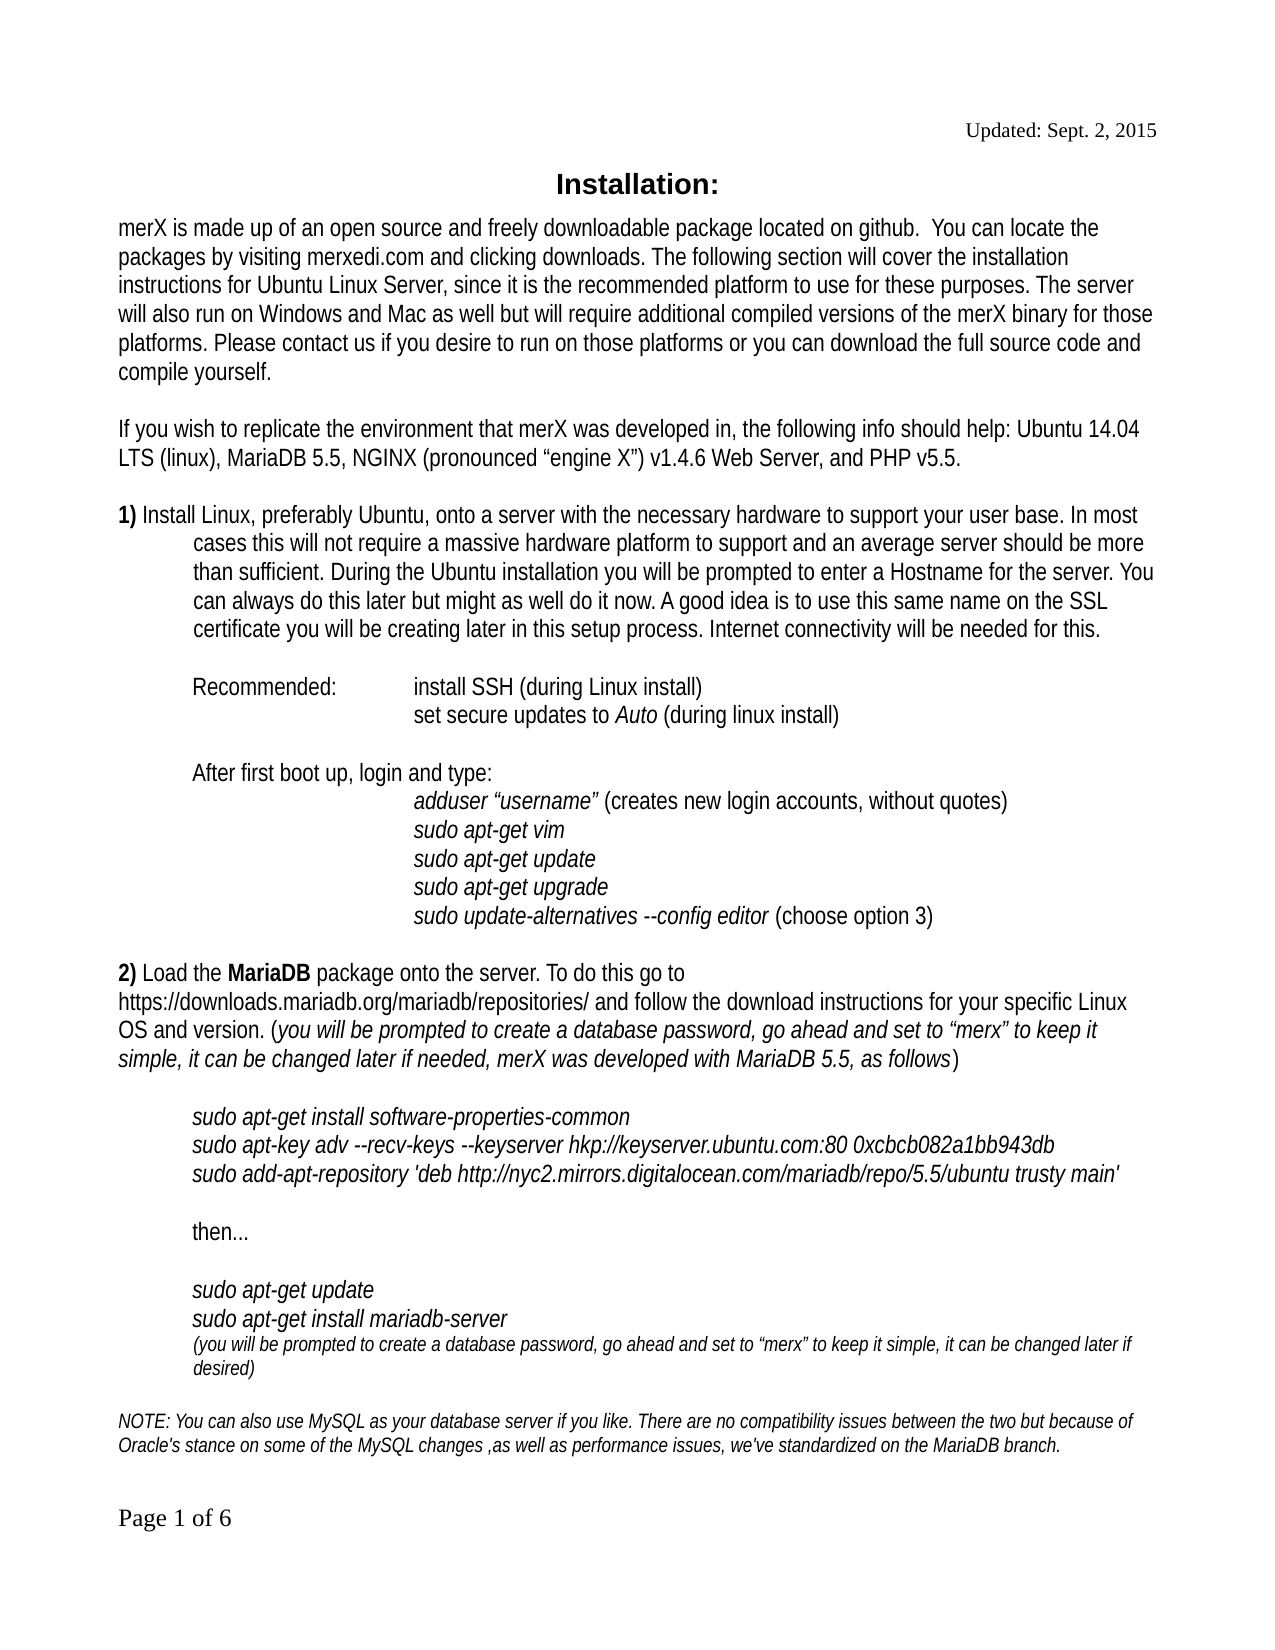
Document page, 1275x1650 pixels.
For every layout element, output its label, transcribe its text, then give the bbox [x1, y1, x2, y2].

text sudo add-apt-repository 'deb http://nyc2.mirrors.digitalocean.com/mariadb/repo/5.5/ubuntu trusty main' [118, 1159, 1157, 1187]
text (you will be prompted to create a database password, go ahead and set to “merx” to keep it simple, it can be changed later if desired) [193, 1332, 1157, 1380]
title Installation: [118, 167, 1157, 201]
text Updated: Sept. 2, 2015 [118, 118, 1157, 142]
text sudo apt-get upgrade [118, 872, 1157, 901]
text set secure updates to Auto (during linux install) [118, 700, 1157, 729]
text then... [118, 1217, 1157, 1246]
text If you wish to replicate the environment that merX was developed in, the following info should help: Ubuntu 14.04 LTS (linux), MariaDB 5.5, NGINX (pronounced “engine X”) v1.4.6 Web Server, and PHP v5.5. [118, 414, 1157, 471]
text sudo apt-get update sudo apt-get install mariadb-server [118, 1275, 1157, 1332]
text Recommended: install SSH (during Linux install) [118, 672, 1157, 700]
text sudo apt-get update [118, 843, 1157, 872]
text sudo apt-get install software-properties-common [118, 1101, 1157, 1130]
text merX is made up of an open source and freely downloadable package located on github. You can locate the packages by visiting merxedi.com and clicking downloads. The following section will cover the installation instructions for Ubuntu Linux Server, since it is the recommended platform to use for these purposes. The server will also run on Windows and Mac as well but will require additional compiled versions of the merX binary for those platforms. Please contact us if you desire to run on those platforms or you can download the full source code and compile yourself. [118, 213, 1157, 385]
text After first boot up, login and type: [118, 758, 1157, 786]
text 2) Load the MariaDB package onto the server. To do this go to https://downloads.mariadb.org/mariadb/repositories/ and follow the download instructions for your specific Linux OS and version. (you will be prompted to create a database password, go ahead and set to “merx” to keep it simple, it can be changed later if needed, merX was developed with MariaDB 5.5, as follows) [118, 958, 1157, 1073]
text adduser “username” (creates new login accounts, without quotes) [118, 786, 1157, 815]
text sudo update-alternatives --config editor (choose option 3) [118, 901, 1157, 929]
text sudo apt-key adv --recv-keys --keyserver hkp://keyserver.ubuntu.com:80 0xcbcb082a1bb943db [118, 1130, 1157, 1159]
text sudo apt-get vim [118, 815, 1157, 843]
text NOTE: You can also use MySQL as your database server if you like. There are no compatibility issues between the two but because of Oracle's stance on some of the MySQL changes ,as well as performance issues, we've standardized on the MariaDB branch. [118, 1380, 1157, 1457]
text 1) Install Linux, preferably Ubuntu, onto a server with the necessary hardware to support your user base. In most cases this will not require a massive hardware platform to support and an average server should be more than sufficient. During the Ubuntu installation you will be prompted to enter a Hostname for the server. You can always do this later but might as well do it now. A good idea is to use this same name on the SSL certificate you will be creating later in this setup process. Internet connectivity will be needed for this. [118, 500, 1157, 643]
